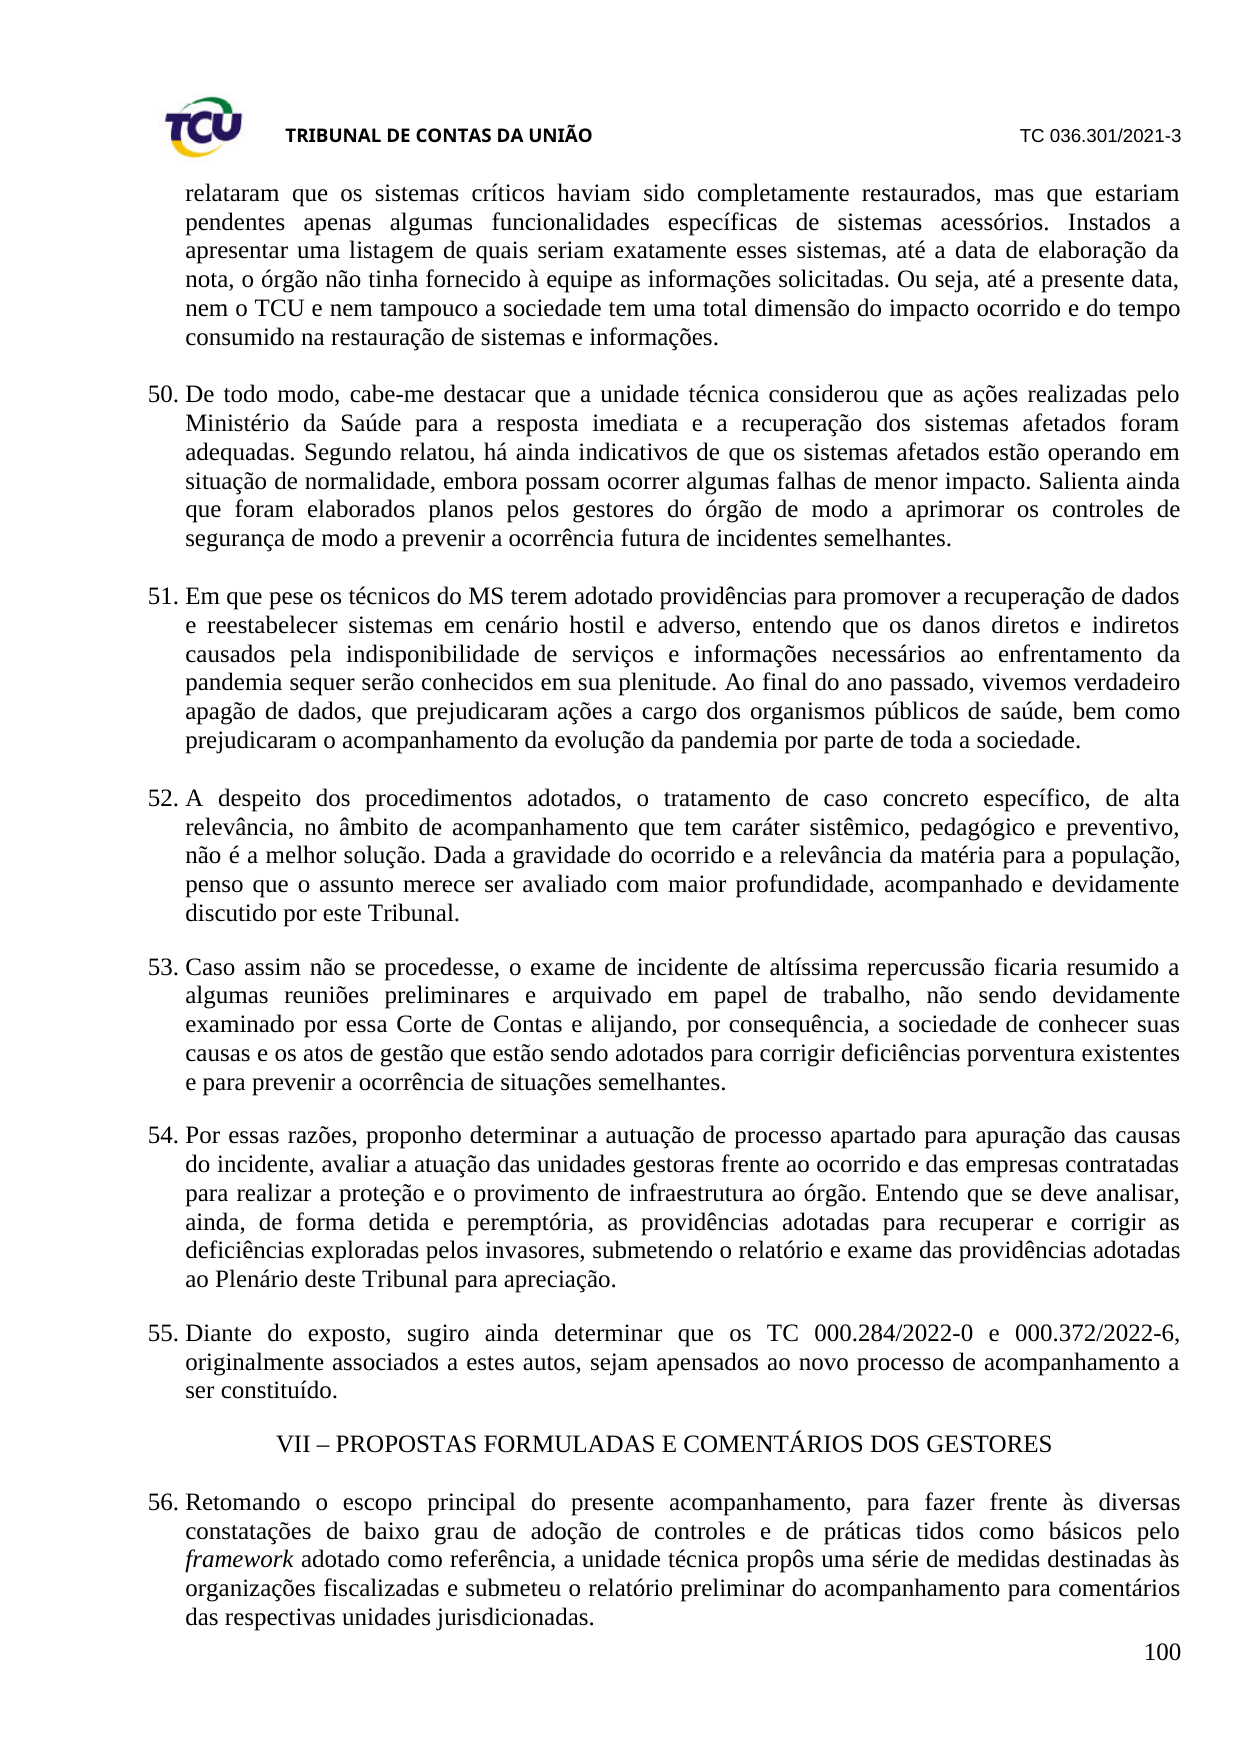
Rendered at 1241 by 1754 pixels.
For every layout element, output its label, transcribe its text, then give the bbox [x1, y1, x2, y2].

list Retomando o escopo principal do presente acompanhamento, para fazer frente às diversas constatações de baixo grau de adoção de controles e de práticas tidos como básicos pelo framework adotado como referência, a unidade técnica propôs uma série de medidas destinadas às organizações fiscalizadas e submeteu o relatório preliminar do acompanhamento para comentários das respectivas unidades jurisdicionadas. [148, 1487, 1181, 1631]
list Em que pese os técnicos do MS terem adotado providências para promover a recuperação de dados e reestabelecer sistemas em cenário hostil e adverso, entendo que os danos diretos e indiretos causados pela indisponibilidade de serviços e informações necessários ao enfrentamento da pandemia sequer serão conhecidos em sua plenitude. Ao final do ano passado, vivemos verdadeiro apagão de dados, que prejudicaram ações a cargo dos organismos públicos de saúde, bem como prejudicaram o acompanhamento da evolução da pandemia por parte de toda a sociedade. [148, 581, 1181, 754]
list relataram que os sistemas críticos haviam sido completamente restaurados, mas que estariam pendentes apenas algumas funcionalidades específicas de sistemas acessórios. Instados a apresentar uma listagem de quais seriam exatamente esses sistemas, até a data de elaboração da nota, o órgão não tinha fornecido à equipe as informações solicitadas. Ou seja, até a presente data, nem o TCU e nem tampouco a sociedade tem uma total dimensão do impacto ocorrido e do tempo consumido na restauração de sistemas e informações. [148, 178, 1181, 350]
list A despeito dos procedimentos adotados, o tratamento de caso concreto específico, de alta relevância, no âmbito de acompanhamento que tem caráter sistêmico, pedagógico e preventivo, não é a melhor solução. Dada a gravidade do ocorrido e a relevância da matéria para a população, penso que o assunto merece ser avaliado com maior profundidade, acompanhado e devidamente discutido por este Tribunal. [148, 783, 1181, 927]
list De todo modo, cabe-me destacar que a unidade técnica considerou que as ações realizadas pelo Ministério da Saúde para a resposta imediata e a recuperação dos sistemas afetados foram adequadas. Segundo relatou, há ainda indicativos de que os sistemas afetados estão operando em situação de normalidade, embora possam ocorrer algumas falhas de menor impacto. Salienta ainda que foram elaborados planos pelos gestores do órgão de modo a aprimorar os controles de segurança de modo a prevenir a ocorrência futura de incidentes semelhantes. [148, 379, 1181, 552]
list Caso assim não se procedesse, o exame de incidente de altíssima repercussão ficaria resumido a algumas reuniões preliminares e arquivado em papel de trabalho, não sendo devidamente examinado por essa Corte de Contas e alijando, por consequência, a sociedade de conhecer suas causas e os atos de gestão que estão sendo adotados para corrigir deficiências porventura existentes e para prevenir a ocorrência de situações semelhantes. [148, 952, 1181, 1095]
list Por essas razões, proponho determinar a autuação de processo apartado para apuração das causas do incidente, avaliar a atuação das unidades gestoras frente ao ocorrido e das empresas contratadas para realizar a proteção e o provimento de infraestrutura ao órgão. Entendo que se deve analisar, ainda, de forma detida e peremptória, as providências adotadas para recuperar e corrigir as deficiências exploradas pelos invasores, submetendo o relatório e exame das providências adotadas ao Plenário deste Tribunal para apreciação. [148, 1120, 1181, 1293]
list Diante do exposto, sugiro ainda determinar que os TC 000.284/2022-0 e 000.372/2022-6, originalmente associados a estes autos, sejam apensados ao novo processo de acompanhamento a ser constituído. [148, 1318, 1181, 1404]
text VII – PROPOSTAS FORMULADAS E COMENTÁRIOS DOS GESTORES [148, 1429, 1181, 1458]
